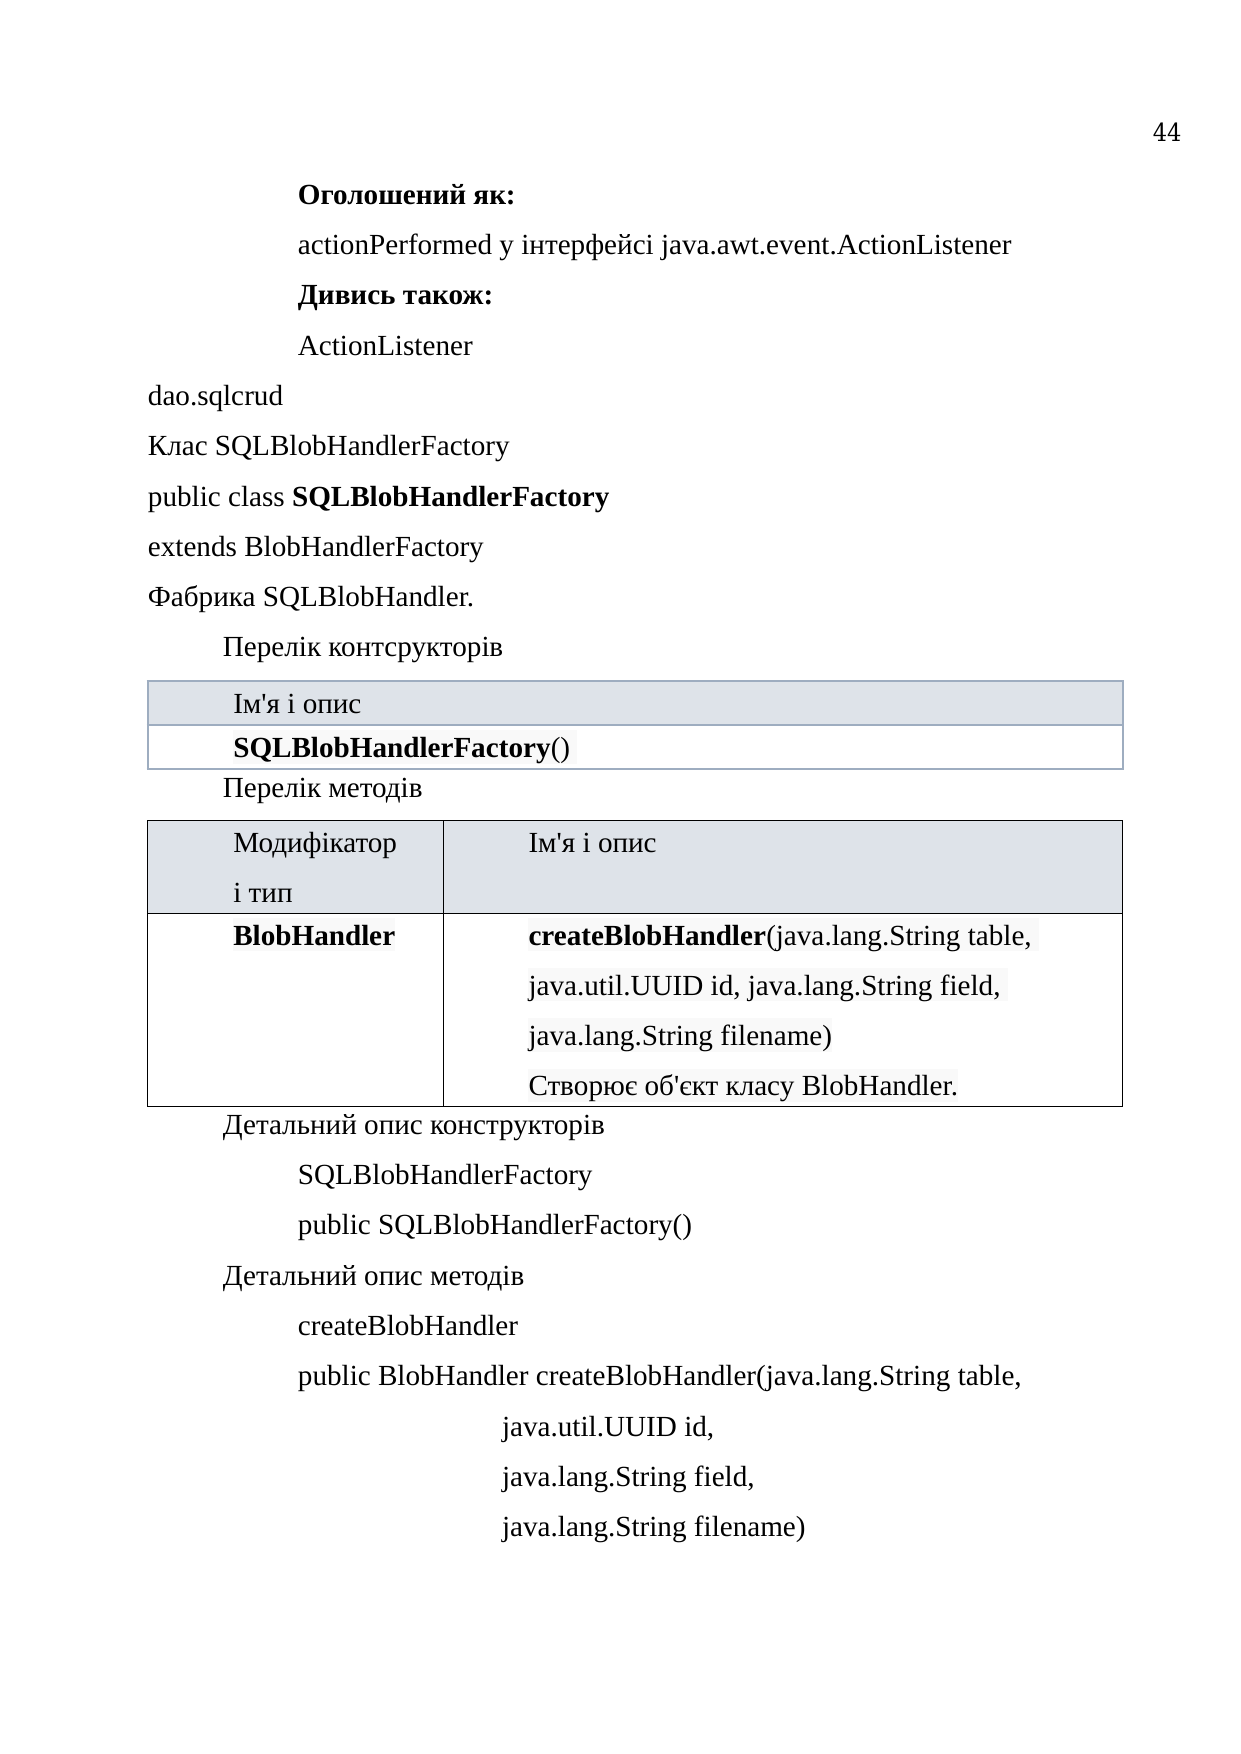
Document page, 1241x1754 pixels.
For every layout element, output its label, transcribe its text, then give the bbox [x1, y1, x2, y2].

table_cell BlobHandler [148, 914, 443, 1106]
text public SQLBlobHandlerFactory() [298, 1207, 1181, 1241]
text Перелік контсрукторів [223, 629, 1181, 663]
table_header Ім'я і опис [149, 682, 1122, 724]
table_cell SQLBlobHandlerFactory() [149, 726, 1122, 768]
table_header Модифікатор і тип [148, 821, 443, 913]
text Фабрика SQLBlobHandler. [148, 579, 1181, 613]
text Детальний опис методів [223, 1258, 1181, 1291]
text public class SQLBlobHandlerFactory extends BlobHandlerFactory [148, 479, 1181, 562]
text createBlobHandler [298, 1308, 1181, 1342]
text actionPerformed у інтерфейсі java.awt.event.ActionListener [298, 227, 1181, 261]
text ActionListener [298, 328, 1181, 361]
text Детальний опис конструкторів [223, 1107, 1181, 1140]
text Дивись також: [298, 277, 1181, 311]
text dao.sqlcrud [148, 378, 1150, 412]
text SQLBlobHandlerFactory [298, 1157, 1181, 1191]
table_header Ім'я і опис [444, 821, 1122, 913]
text public BlobHandler createBlobHandler(java.lang.String table, java.util.UUID id, java.lang.String field, java.lang.String filename) [298, 1358, 1181, 1543]
table_cell createBlobHandler(java.lang.String table, java.util.UUID id, java.lang.String field, java.lang.String filename) Створює об'єкт класу BlobHandler. [444, 914, 1122, 1106]
text Оголошений як: [298, 177, 1181, 210]
text Перелік методів [223, 770, 1181, 803]
text Клас SQLBlobHandlerFactory [148, 428, 1181, 462]
